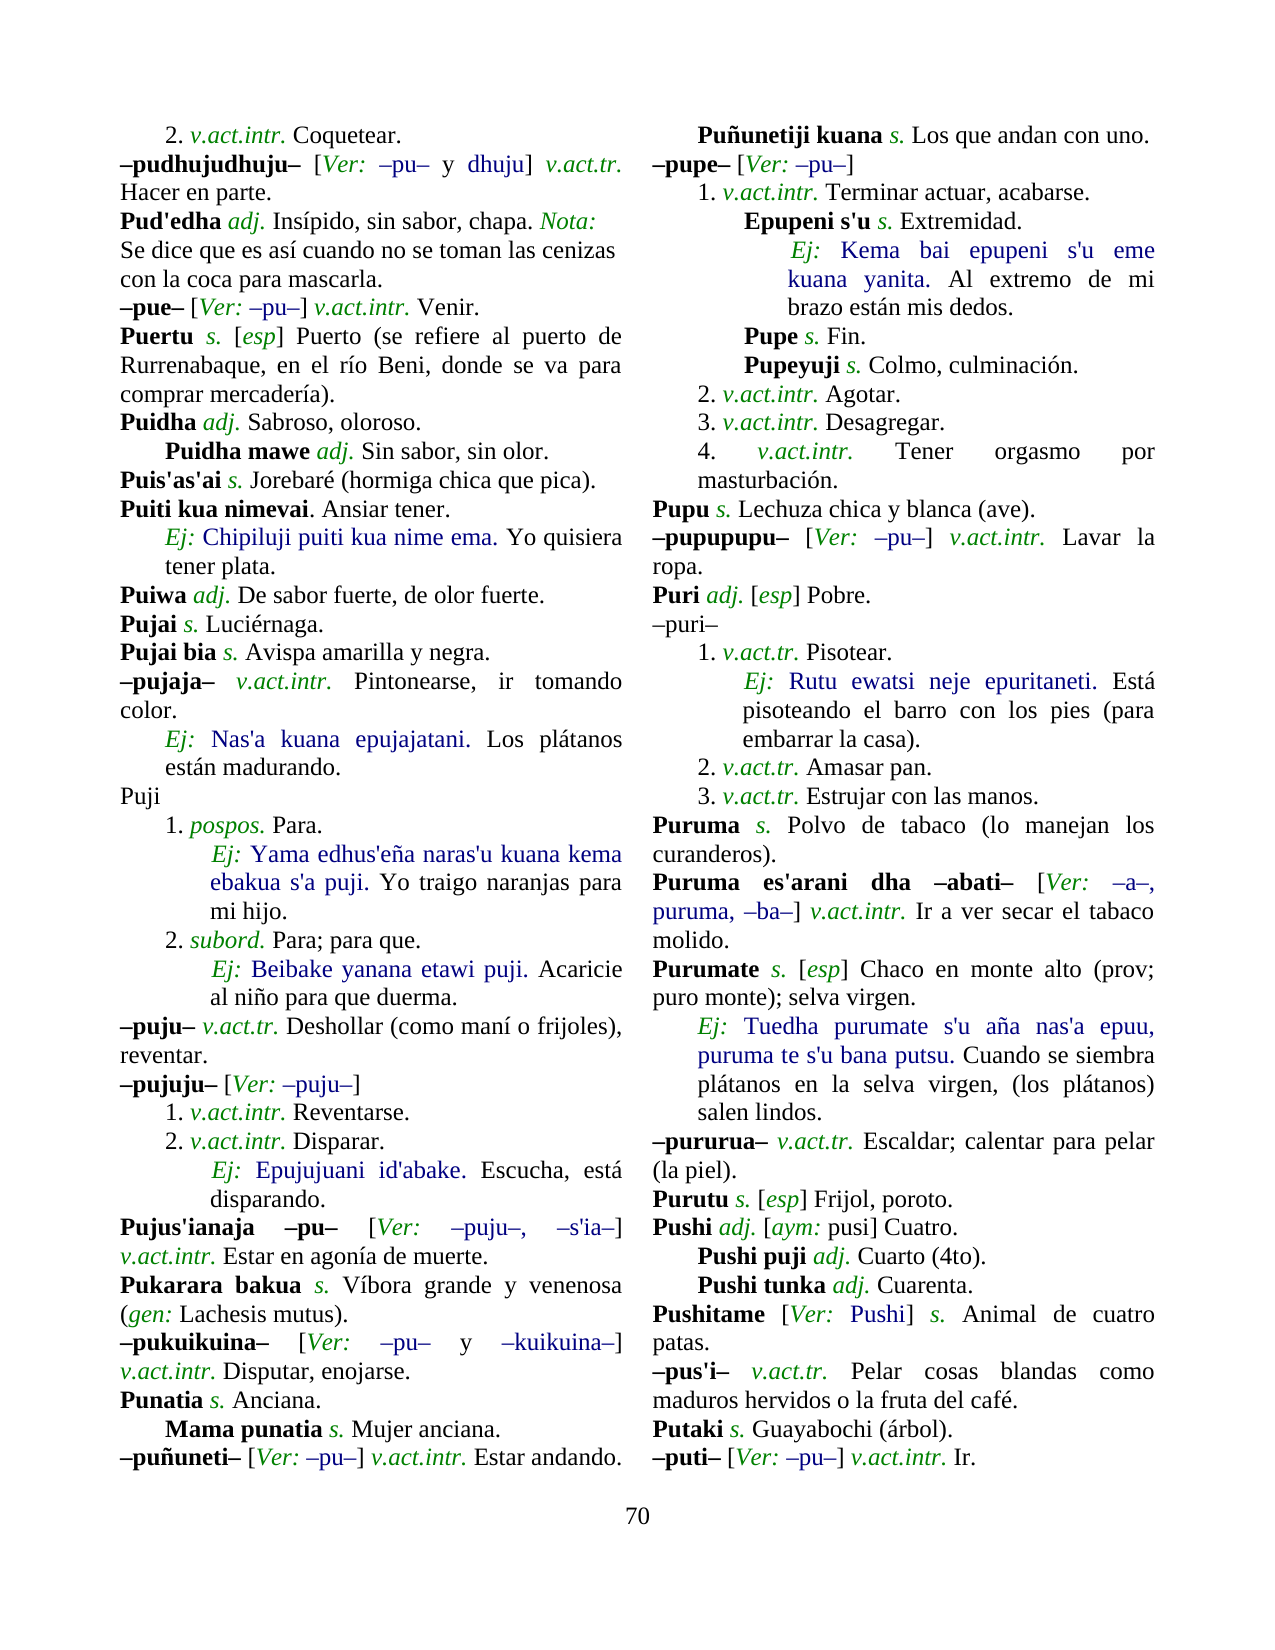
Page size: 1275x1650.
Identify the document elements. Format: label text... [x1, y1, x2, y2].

text Ej: Rutu ewatsi neje epuritaneti. Está pisoteando el barro con los pies (para embarrar la casa). [652, 666, 1155, 752]
text –puju– v.act.tr. Deshollar (como maní o frijoles), reventar. [120, 1011, 622, 1069]
text Punatia s. Anciana. [120, 1385, 622, 1414]
text –puñuneti– [Ver: –pu–] v.act.intr. Estar andando. [120, 1442, 622, 1471]
text –pujuju– [Ver: –puju–] [120, 1069, 622, 1097]
text –pukuikuina– [Ver: –pu– y –kuikuina–] v.act.intr. Disputar, enojarse. [120, 1327, 622, 1385]
text Puri adj. [esp] Pobre. [652, 580, 1155, 609]
text Pud'edha adj. Insípido, sin sabor, chapa. Nota: Se dice que es así cuando no se toman las cenizas con la coca para mascarla. [120, 206, 622, 292]
text Puidha mawe adj. Sin sabor, sin olor. [120, 436, 622, 465]
text –pudhujudhuju– [Ver: –pu– y dhuju] v.act.tr. Hacer en parte. [120, 149, 622, 206]
text Pushi adj. [aym: pusi] Cuatro. [652, 1212, 1155, 1241]
text 2. v.act.intr. Disparar. [120, 1126, 622, 1155]
text Putaki s. Guayabochi (árbol). [652, 1414, 1155, 1442]
text 4. v.act.intr. Tener orgasmo por masturbación. [652, 436, 1155, 494]
text Purumate s. [esp] Chaco en monte alto (prov; puro monte); selva virgen. [652, 954, 1155, 1011]
text Ej: Chipiluji puiti kua nime ema. Yo quisiera tener plata. [120, 522, 622, 580]
text Pujus'ianaja –pu– [Ver: –puju–, –s'ia–] v.act.intr. Estar en agonía de muerte. [120, 1212, 622, 1270]
text Pukarara bakua s. Víbora grande y venenosa (gen: Lachesis mutus). [120, 1270, 622, 1327]
text –pupupupu– [Ver: –pu–] v.act.intr. Lavar la ropa. [652, 522, 1155, 580]
text –pupe– [Ver: –pu–] [652, 149, 1155, 177]
text –pujaja– v.act.intr. Pintonearse, ir tomando color. [120, 666, 622, 724]
text Puiti kua nimevai. Ansiar tener. [120, 494, 622, 522]
text Pujai bia s. Avispa amarilla y negra. [120, 637, 622, 666]
text Pupe s. Fin. [652, 321, 1155, 350]
text Puertu s. [esp] Puerto (se refiere al puerto de Rurrenabaque, en el río Beni, donde se va para comprar mercadería). [120, 321, 622, 407]
text Ej: Kema bai epupeni s'u eme kuana yanita. Al extremo de mi brazo están mis dedos. [652, 235, 1155, 321]
text 2. v.act.intr. Agotar. [652, 379, 1155, 407]
text 3. v.act.tr. Estrujar con las manos. [652, 781, 1155, 810]
text –pus'i– v.act.tr. Pelar cosas blandas como maduros hervidos o la fruta del café. [652, 1356, 1155, 1414]
text Ej: Nas'a kuana epujajatani. Los plátanos están madurando. [120, 724, 622, 781]
text Pujai s. Luciérnaga. [120, 609, 622, 637]
text –puri– [652, 609, 1155, 637]
text 1. pospos. Para. [120, 810, 622, 839]
text –pururua– v.act.tr. Escaldar; calentar para pelar (la piel). [652, 1126, 1155, 1184]
text Puidha adj. Sabroso, oloroso. [120, 407, 622, 436]
text Puis'as'ai s. Jorebaré (hormiga chica que pica). [120, 465, 622, 494]
text 3. v.act.intr. Desagregar. [652, 407, 1155, 436]
text Epupeni s'u s. Extremidad. [652, 206, 1155, 235]
text Ej: Epujujuani id'abake. Escucha, está disparando. [120, 1155, 622, 1212]
text 2. v.act.tr. Amasar pan. [652, 752, 1155, 781]
text Pupu s. Lechuza chica y blanca (ave). [652, 494, 1155, 522]
text Puiwa adj. De sabor fuerte, de olor fuerte. [120, 580, 622, 609]
text –pue– [Ver: –pu–] v.act.intr. Venir. [120, 292, 622, 321]
text 1. v.act.intr. Reventarse. [120, 1097, 622, 1126]
text Mama punatia s. Mujer anciana. [120, 1414, 622, 1442]
text Pushi puji adj. Cuarto (4to). [652, 1241, 1155, 1270]
text Pushi tunka adj. Cuarenta. [652, 1270, 1155, 1299]
text Ej: Tuedha purumate s'u aña nas'a epuu, puruma te s'u bana putsu. Cuando se siembra plátanos en la selva virgen, (los plátanos) salen lindos. [652, 1011, 1155, 1126]
text Ej: Yama edhus'eña naras'u kuana kema ebakua s'a puji. Yo traigo naranjas para mi hijo. [120, 839, 622, 925]
text 1. v.act.intr. Terminar actuar, acabarse. [652, 177, 1155, 206]
text Pushitame [Ver: Pushi] s. Animal de cuatro patas. [652, 1299, 1155, 1356]
text Puruma es'arani dha –abati– [Ver: –a–, puruma, –ba–] v.act.intr. Ir a ver secar el tabaco molido. [652, 867, 1155, 954]
text 2. subord. Para; para que. [120, 925, 622, 954]
text Puñunetiji kuana s. Los que andan con uno. [652, 120, 1155, 149]
text Purutu s. [esp] Frijol, poroto. [652, 1184, 1155, 1212]
text Puji [120, 781, 622, 810]
text 2. v.act.intr. Coquetear. [120, 120, 622, 149]
text Pupeyuji s. Colmo, culminación. [652, 350, 1155, 379]
text Puruma s. Polvo de tabaco (lo manejan los curanderos). [652, 810, 1155, 867]
text Ej: Beibake yanana etawi puji. Acaricie al niño para que duerma. [120, 954, 622, 1011]
text –puti– [Ver: –pu–] v.act.intr. Ir. [652, 1442, 1155, 1471]
text 1. v.act.tr. Pisotear. [652, 637, 1155, 666]
